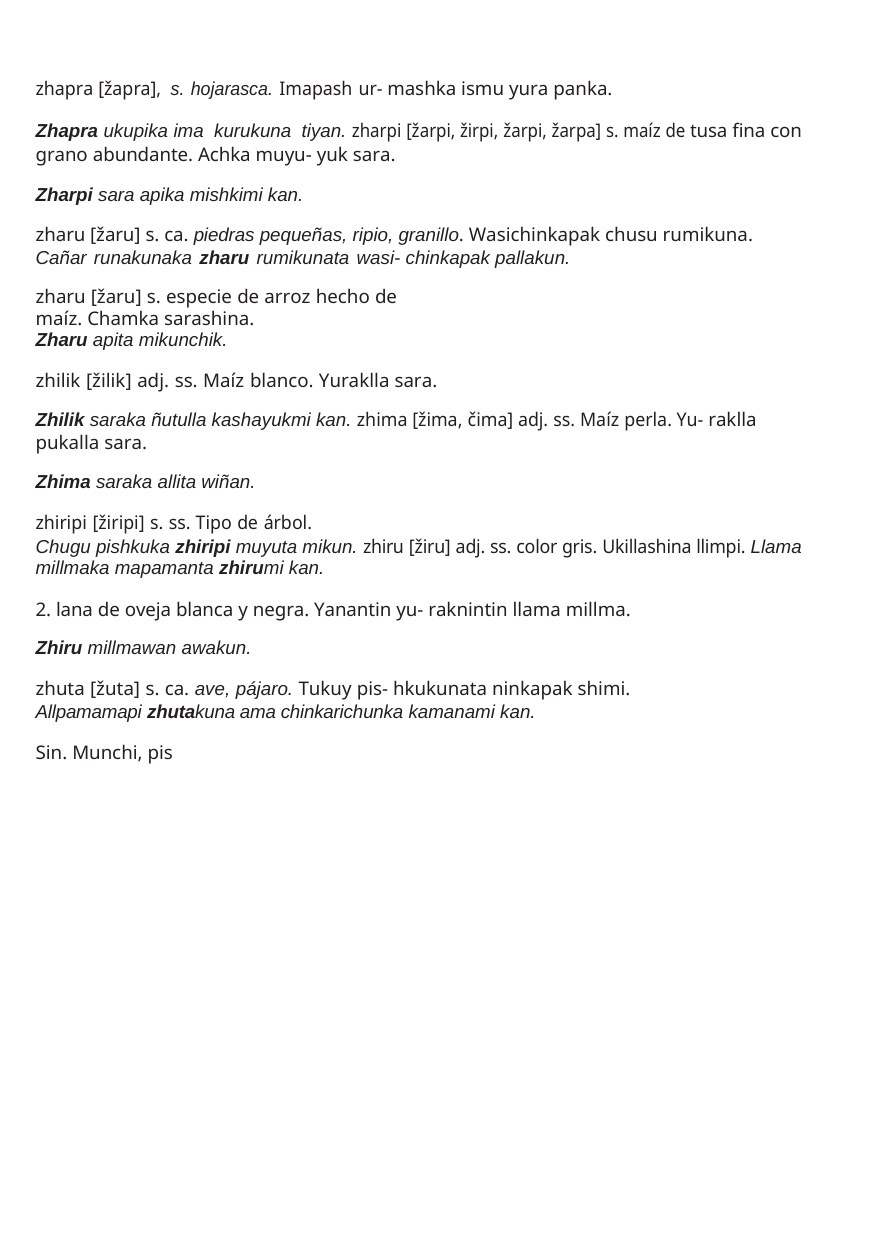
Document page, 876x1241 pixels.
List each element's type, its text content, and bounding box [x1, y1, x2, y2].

text Zhapra ukupika ima kurukuna tiyan. zharpi [žarpi, žirpi, žarpi, žarpa] s. maíz de tusa fina con grano abundante. Achka muyu- yuk sara. [35, 118, 852, 167]
text Allpamamapi zhutakuna ama chinkarichunka kamanami kan. [35, 701, 818, 722]
text Sin. Munchi, pis [35, 739, 856, 765]
text maíz. Chamka sarashina. [35, 308, 856, 329]
text Chugu pishkuka zhiripi muyuta mikun. zhiru [žiru] adj. ss. color gris. Ukillashina llimpi. Llama millmaka mapamanta zhirumi kan. [35, 535, 816, 578]
text zharu [žaru] s. especie de arroz hecho de [35, 285, 856, 308]
text Zharpi sara apika mishkimi kan. [35, 184, 856, 205]
text zhapra [žapra], s. hojarasca. Imapash ur- mashka ismu yura panka. [35, 76, 856, 100]
text Zhiru millmawan awakun. [35, 638, 856, 659]
text Zhima saraka allita wiñan. [35, 472, 856, 493]
text Cañar runakunaka zharu rumikunata wasi- chinkapak pallakun. [35, 247, 853, 268]
text Zhilik saraka ñutulla kashayukmi kan. zhima [žima, čima] adj. ss. Maíz perla. Yu- raklla pukalla sara. [35, 408, 818, 455]
text zharu [žaru] s. ca. piedras pequeñas, ripio, granillo. Wasichinkapak chusu rumikuna. [35, 222, 853, 246]
text Zharu apita mikunchik. [35, 331, 856, 351]
text zhuta [žuta] s. ca. ave, pájaro. Tukuy pis- hkukunata ninkapak shimi. [35, 676, 856, 700]
text zhilik [žilik] adj. ss. Maíz blanco. Yuraklla sara. [35, 368, 856, 392]
text zhiripi [žiripi] s. ss. Tipo de árbol. [35, 510, 856, 535]
text 2. lana de oveja blanca y negra. Yanantin yu- raknintin llama millma. [35, 596, 856, 621]
